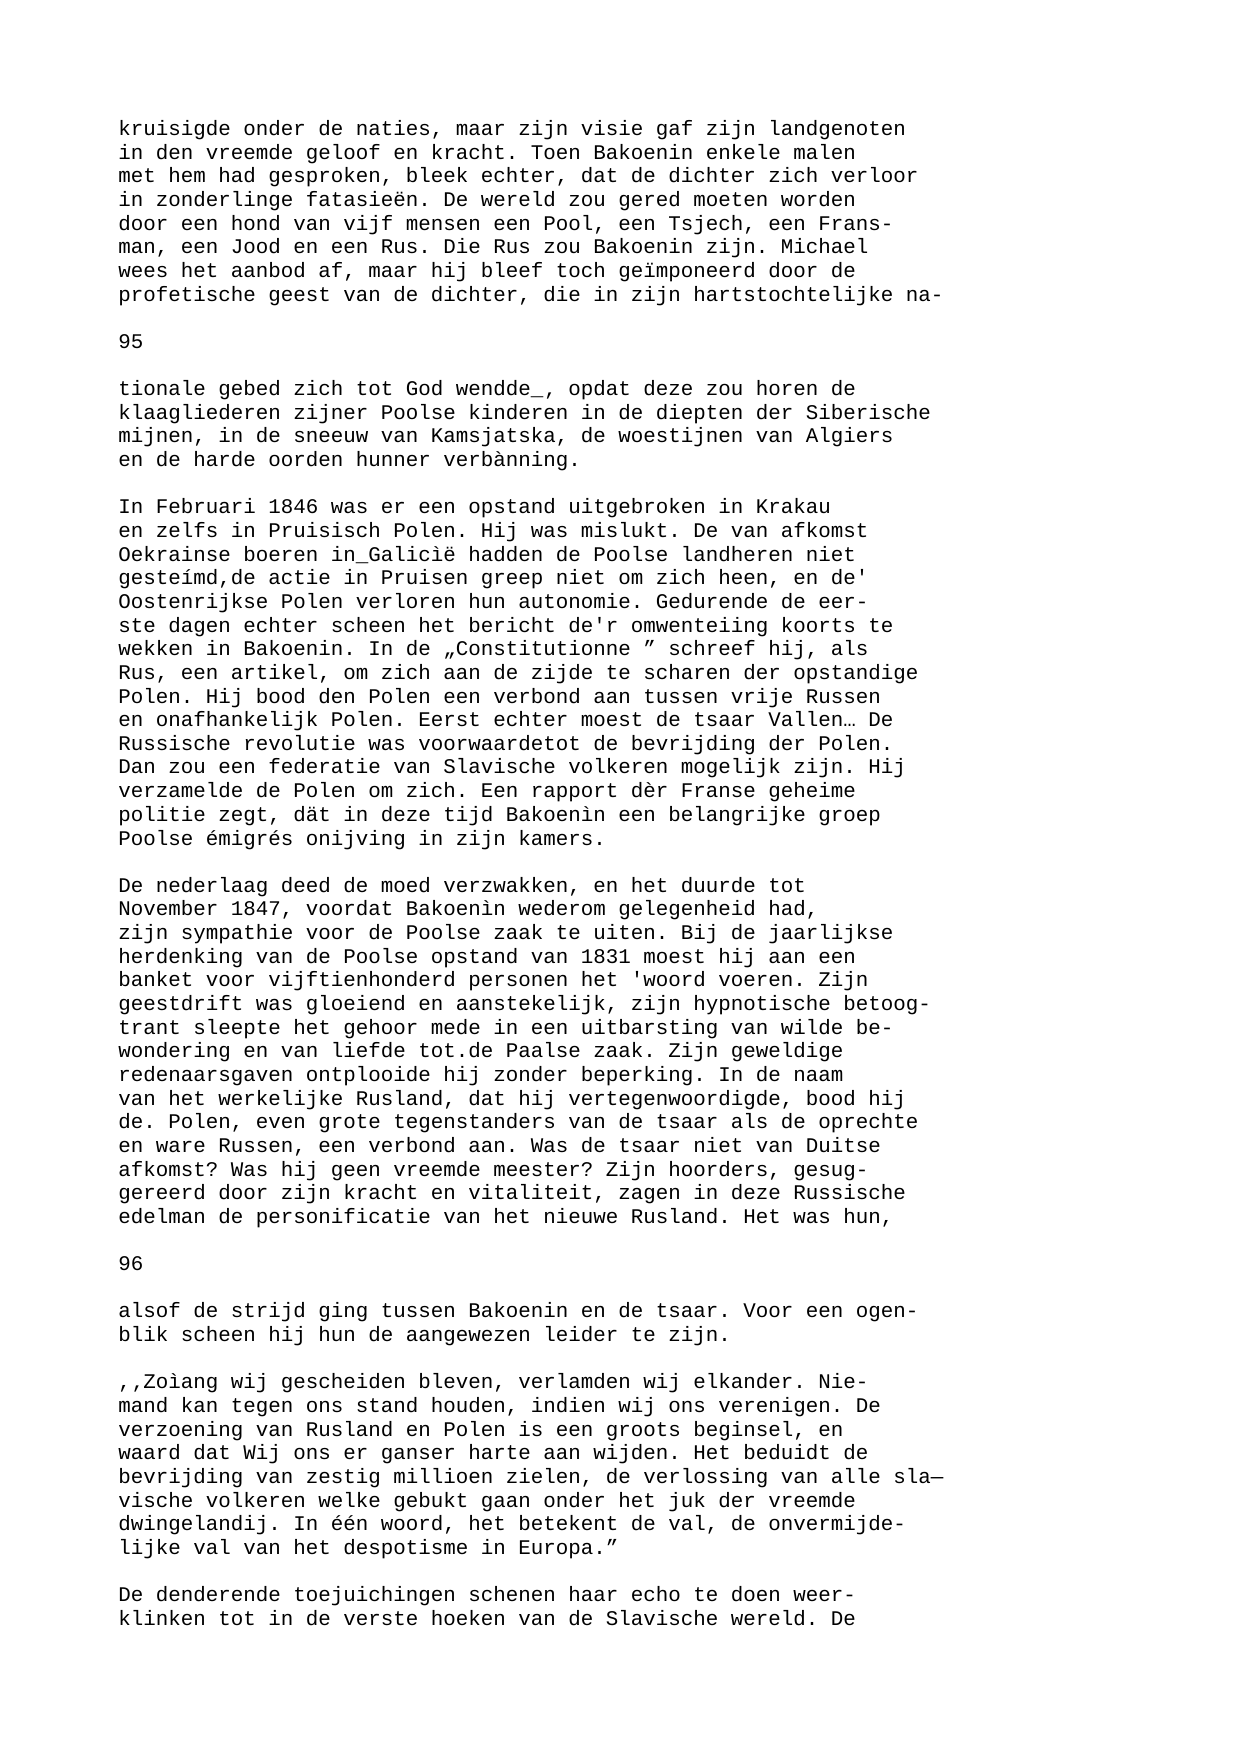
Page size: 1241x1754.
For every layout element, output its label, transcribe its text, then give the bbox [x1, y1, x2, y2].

text profetische geest van de dichter, die in zijn hartstochtelijke na- [118, 284, 1122, 307]
text in den vreemde geloof en kracht. Toen Bakoenin enkele malen [118, 142, 1122, 165]
text de. Polen, even grote tegenstanders van de tsaar als de oprechte [118, 1111, 1122, 1135]
text afkomst? Was hij geen vreemde meester? Zijn hoorders, gesug- [118, 1158, 1122, 1182]
text wees het aanbod af, maar hij bleef toch geïmponeerd door de [118, 260, 1122, 284]
text Oekrainse boeren in_Galicìë hadden de Poolse landheren niet [118, 544, 1122, 567]
text mand kan tegen ons stand houden, indien wij ons verenigen. De [118, 1395, 1122, 1419]
text en zelfs in Pruisisch Polen. Hij was mislukt. De van afkomst [118, 520, 1122, 544]
text kruisigde onder de naties, maar zijn visie gaf zijn landgenoten [118, 118, 1122, 142]
text 95 [118, 331, 1122, 354]
text 96 [118, 1253, 1122, 1277]
text met hem had gesproken, bleek echter, dat de dichter zich verloor [118, 165, 1122, 189]
text ste dagen echter scheen het bericht de'r omwenteiing koorts te [118, 615, 1122, 638]
text zijn sympathie voor de Poolse zaak te uiten. Bij de jaarlijkse [118, 922, 1122, 946]
text van het werkelijke Rusland, dat hij vertegenwoordigde, bood hij [118, 1088, 1122, 1111]
text Rus, een artikel, om zich aan de zijde te scharen der opstandige [118, 662, 1122, 686]
text herdenking van de Poolse opstand van 1831 moest hij aan een [118, 946, 1122, 969]
text waard dat Wij ons er ganser harte aan wijden. Het beduidt de [118, 1442, 1122, 1466]
text vische volkeren welke gebukt gaan onder het juk der vreemde [118, 1489, 1122, 1513]
text politie zegt, dät in deze tijd Bakoenìn een belangrijke groep [118, 804, 1122, 827]
text dwingelandij. In één woord, het betekent de val, de onvermijde- [118, 1513, 1122, 1537]
text man, een Jood en een Rus. Die Rus zou Bakoenin zijn. Michael [118, 236, 1122, 260]
text en ware Russen, een verbond aan. Was de tsaar niet van Duitse [118, 1135, 1122, 1158]
text wondering en van liefde tot.de Paalse zaak. Zijn geweldige [118, 1040, 1122, 1064]
text ,‚Zoìang wij gescheiden bleven, verlamden wij elkander. Nie- [118, 1371, 1122, 1395]
text tionale gebed zich tot God wendde_‚ opdat deze zou horen de [118, 378, 1122, 402]
text trant sleepte het gehoor mede in een uitbarsting van wilde be- [118, 1017, 1122, 1040]
text mijnen, in de sneeuw van Kamsjatska, de woestijnen van Algiers [118, 426, 1122, 449]
text verzoening van Rusland en Polen is een groots beginsel, en [118, 1419, 1122, 1442]
text in zonderlinge fatasieën. De wereld zou gered moeten worden [118, 189, 1122, 213]
text gesteímd,de actie in Pruisen greep niet om zich heen, en de' [118, 567, 1122, 591]
text door een hond van vijf mensen een Pool, een Tsjech, een Frans- [118, 213, 1122, 236]
text blik scheen hij hun de aangewezen leider te zijn. [118, 1324, 1122, 1348]
text In Februari 1846 was er een opstand uitgebroken in Krakau [118, 496, 1122, 520]
text bevrijding van zestig millioen zielen, de verlossing van alle sla— [118, 1466, 1122, 1489]
text klaagliederen zijner Poolse kinderen in de diepten der Siberische [118, 402, 1122, 426]
text lijke val van het despotisme in Europa.” [118, 1537, 1122, 1561]
text Polen. Hij bood den Polen een verbond aan tussen vrije Russen [118, 686, 1122, 709]
text gereerd door zijn kracht en vitaliteit, zagen in deze Russische [118, 1182, 1122, 1206]
text en onafhankelijk Polen. Eerst echter moest de tsaar Vallen… De [118, 709, 1122, 733]
text De nederlaag deed de moed verzwakken, en het duurde tot [118, 875, 1122, 898]
text alsof de strijd ging tussen Bakoenin en de tsaar. Voor een ogen- [118, 1300, 1122, 1324]
text redenaarsgaven ontplooide hij zonder beperking. In de naam [118, 1064, 1122, 1088]
text geestdrift was gloeiend en aanstekelijk, zijn hypnotische betoog- [118, 993, 1122, 1017]
text Oostenrijkse Polen verloren hun autonomie. Gedurende de eer- [118, 591, 1122, 615]
text Poolse émigrés onijving in zijn kamers. [118, 827, 1122, 851]
text edelman de personificatie van het nieuwe Rusland. Het was hun, [118, 1206, 1122, 1229]
text Dan zou een federatie van Slavische volkeren mogelijk zijn. Hij [118, 757, 1122, 780]
text verzamelde de Polen om zich. Een rapport dèr Franse geheime [118, 780, 1122, 804]
text Russische revolutie was voorwaardetot de bevrijding der Polen. [118, 733, 1122, 757]
text De denderende toejuichingen schenen haar echo te doen weer- [118, 1584, 1122, 1608]
text en de harde oorden hunner verbànning. [118, 449, 1122, 473]
text klinken tot in de verste hoeken van de Slavische wereld. De [118, 1608, 1122, 1631]
text November 1847, voordat Bakoenìn wederom gelegenheid had, [118, 898, 1122, 922]
text banket voor vijftienhonderd personen het 'woord voeren. Zijn [118, 969, 1122, 993]
text wekken in Bakoenin. In de „Constitutionne ” schreef hij, als [118, 638, 1122, 662]
